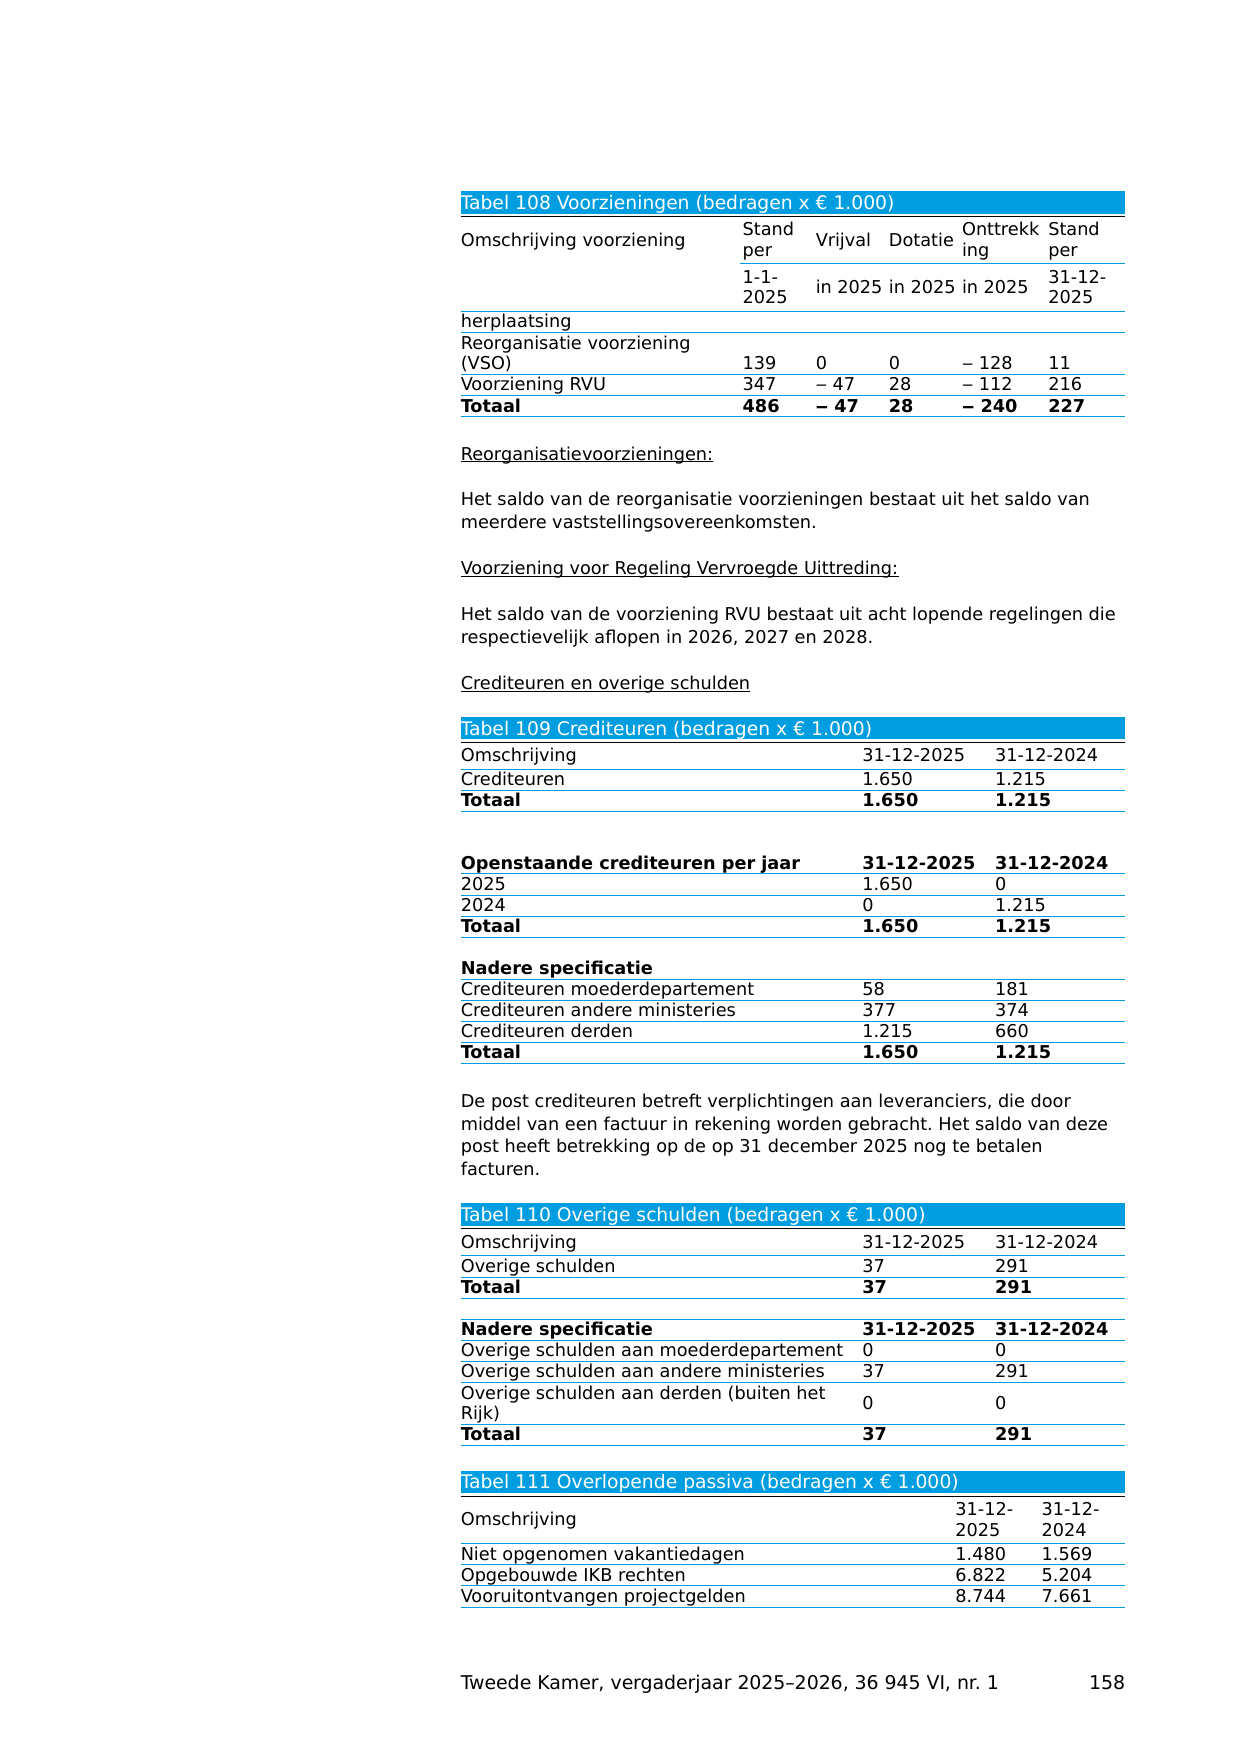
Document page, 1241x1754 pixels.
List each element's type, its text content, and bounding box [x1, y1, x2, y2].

table_cell 28 [886, 375, 959, 395]
table_cell 0 [992, 1341, 1125, 1361]
table_cell 181 [992, 980, 1125, 1000]
table_cell Overige schulden aan moederdepartement [461, 1341, 859, 1361]
table_cell 31-12-2024 [992, 1320, 1125, 1340]
table_cell herplaatsing [461, 312, 739, 332]
table_cell 291 [992, 1278, 1125, 1297]
table_cell Stand per [1045, 217, 1125, 263]
table_cell 216 [1045, 375, 1125, 395]
table_cell ‒ 240 [959, 396, 1045, 416]
table_cell Overige schulden [461, 1256, 859, 1276]
table_cell [859, 958, 992, 978]
table_cell 8.744 [952, 1586, 1038, 1607]
table_cell Crediteuren andere ministeries [461, 1001, 859, 1021]
table_cell ‒ 47 [813, 396, 886, 416]
table_cell in 2025 [813, 264, 886, 311]
table_cell Totaal [461, 1278, 859, 1297]
table_cell 37 [859, 1278, 992, 1297]
table_cell [813, 312, 886, 332]
table_cell 37 [859, 1425, 992, 1445]
table_cell [992, 832, 1125, 853]
table_cell 1.650 [859, 917, 992, 937]
table_cell 31-12-2024 [992, 743, 1125, 769]
table_cell Totaal [461, 396, 739, 416]
table_cell 0 [859, 1383, 992, 1424]
table_cell Nadere specificatie [461, 958, 859, 978]
table_cell Vrijval [813, 217, 886, 263]
table_cell Totaal [461, 791, 859, 811]
table_cell Dotatie [886, 217, 959, 263]
table_cell 2025 [461, 874, 859, 894]
table_cell 374 [992, 1001, 1125, 1021]
table_cell 1.215 [992, 770, 1125, 790]
table_cell 31-12-2025 [859, 743, 992, 769]
table_cell 31-12-2025 [1045, 264, 1125, 311]
table_cell 1.650 [859, 770, 992, 790]
table_cell 660 [992, 1022, 1125, 1042]
table_cell Opgebouwde IKB rechten [461, 1565, 952, 1585]
table_cell Overige schulden aan derden (buiten het Rijk) [461, 1383, 859, 1424]
table_cell Reorganisatie voorziening (VSO) [461, 333, 739, 374]
table_cell 31-12-2025 [859, 853, 992, 873]
table_cell 1.215 [992, 917, 1125, 937]
table_cell 1.650 [859, 874, 992, 894]
table_cell 28 [886, 396, 959, 416]
table_cell Vooruitontvangen projectgelden [461, 1586, 952, 1607]
table_cell 347 [740, 375, 813, 395]
table_cell Voorziening RVU [461, 375, 739, 395]
text Crediteuren en overige schulden [461, 671, 1125, 694]
table_cell 1.650 [859, 791, 992, 811]
table_cell in 2025 [886, 264, 959, 311]
table_cell [461, 812, 859, 832]
table_cell Totaal [461, 1425, 859, 1445]
table_cell Onttrekking [959, 217, 1045, 263]
table_cell 1.569 [1039, 1544, 1125, 1564]
table_cell 58 [859, 980, 992, 1000]
table_cell ‒ 112 [959, 375, 1045, 395]
table_cell [992, 1299, 1125, 1319]
table_cell 0 [859, 896, 992, 916]
table_cell 0 [859, 1341, 992, 1361]
table_cell 486 [740, 396, 813, 416]
table_cell 37 [859, 1362, 992, 1382]
table_cell 377 [859, 1001, 992, 1021]
table_cell [461, 938, 859, 958]
table_cell 7.661 [1039, 1586, 1125, 1607]
table_cell 6.822 [952, 1565, 1038, 1585]
table_cell [886, 312, 959, 332]
table_cell Totaal [461, 1043, 859, 1063]
table_cell 1.215 [992, 791, 1125, 811]
table_cell [461, 832, 859, 853]
table_cell 31-12-2024 [1039, 1497, 1125, 1543]
table_cell [992, 812, 1125, 832]
text Het saldo van de reorganisatie voorzieningen bestaat uit het saldo van meerdere vaststellingsovereenkomsten. [461, 487, 1125, 533]
table_cell 2024 [461, 896, 859, 916]
table_cell 227 [1045, 396, 1125, 416]
table_cell [1045, 312, 1125, 332]
table_cell 0 [992, 874, 1125, 894]
table_cell 0 [992, 1383, 1125, 1424]
table_cell 1.215 [992, 1043, 1125, 1063]
table_cell 291 [992, 1256, 1125, 1276]
table_cell [859, 812, 992, 832]
table_cell 31-12-2024 [992, 1229, 1125, 1255]
text Reorganisatievoorzieningen: [461, 442, 1125, 464]
table_cell 139 [740, 333, 813, 374]
table_cell Crediteuren moederdepartement [461, 980, 859, 1000]
table_cell [859, 832, 992, 853]
text De post crediteuren betreft verplichtingen aan leveranciers, die door middel van een factuur in rekening worden gebracht. Het saldo van deze post heeft betrekking op de op 31 december 2025 nog te betalen facturen. [461, 1089, 1125, 1180]
table_cell Totaal [461, 917, 859, 937]
table_cell [859, 938, 992, 958]
table_cell Niet opgenomen vakantiedagen [461, 1544, 952, 1564]
table_cell 5.204 [1039, 1565, 1125, 1585]
table_cell 31-12-2024 [992, 853, 1125, 873]
table_cell 37 [859, 1256, 992, 1276]
table_cell 291 [992, 1362, 1125, 1382]
table_cell ‒ 47 [813, 375, 886, 395]
table_cell [740, 312, 813, 332]
table_cell Omschrijving voorziening [461, 217, 739, 263]
table_cell Omschrijving [461, 1229, 859, 1255]
table_cell [959, 312, 1045, 332]
table_cell in 2025 [959, 264, 1045, 311]
table_cell Crediteuren derden [461, 1022, 859, 1042]
table_cell 0 [886, 333, 959, 374]
table_cell 291 [992, 1425, 1125, 1445]
table_cell Crediteuren [461, 770, 859, 790]
table_cell 0 [813, 333, 886, 374]
table_cell [461, 1299, 859, 1319]
table_cell Openstaande crediteuren per jaar [461, 853, 859, 873]
table_cell 31-12-2025 [859, 1320, 992, 1340]
table_cell [992, 938, 1125, 958]
table_cell 31-12-2025 [952, 1497, 1038, 1543]
table_cell 31-12-2025 [859, 1229, 992, 1255]
text Het saldo van de voorziening RVU bestaat uit acht lopende regelingen die respectievelĳk aflopen in 2026, 2027 en 2028. [461, 602, 1125, 648]
text Voorziening voor Regeling Vervroegde Uittreding: [461, 556, 1125, 579]
table_cell Omschrijving [461, 1497, 952, 1543]
table_cell ‒ 128 [959, 333, 1045, 374]
table_cell Nadere specificatie [461, 1320, 859, 1340]
table_cell [461, 263, 739, 311]
table_cell 1.650 [859, 1043, 992, 1063]
table_cell [992, 958, 1125, 978]
table_cell 1.215 [992, 896, 1125, 916]
table_cell 1-1-2025 [740, 264, 813, 311]
table_cell Overige schulden aan andere ministeries [461, 1362, 859, 1382]
table_cell Omschrijving [461, 743, 859, 769]
table_cell 1.480 [952, 1544, 1038, 1564]
table_cell [859, 1299, 992, 1319]
table_cell 1.215 [859, 1022, 992, 1042]
table_cell Stand per [740, 217, 813, 263]
table_cell 11 [1045, 333, 1125, 374]
